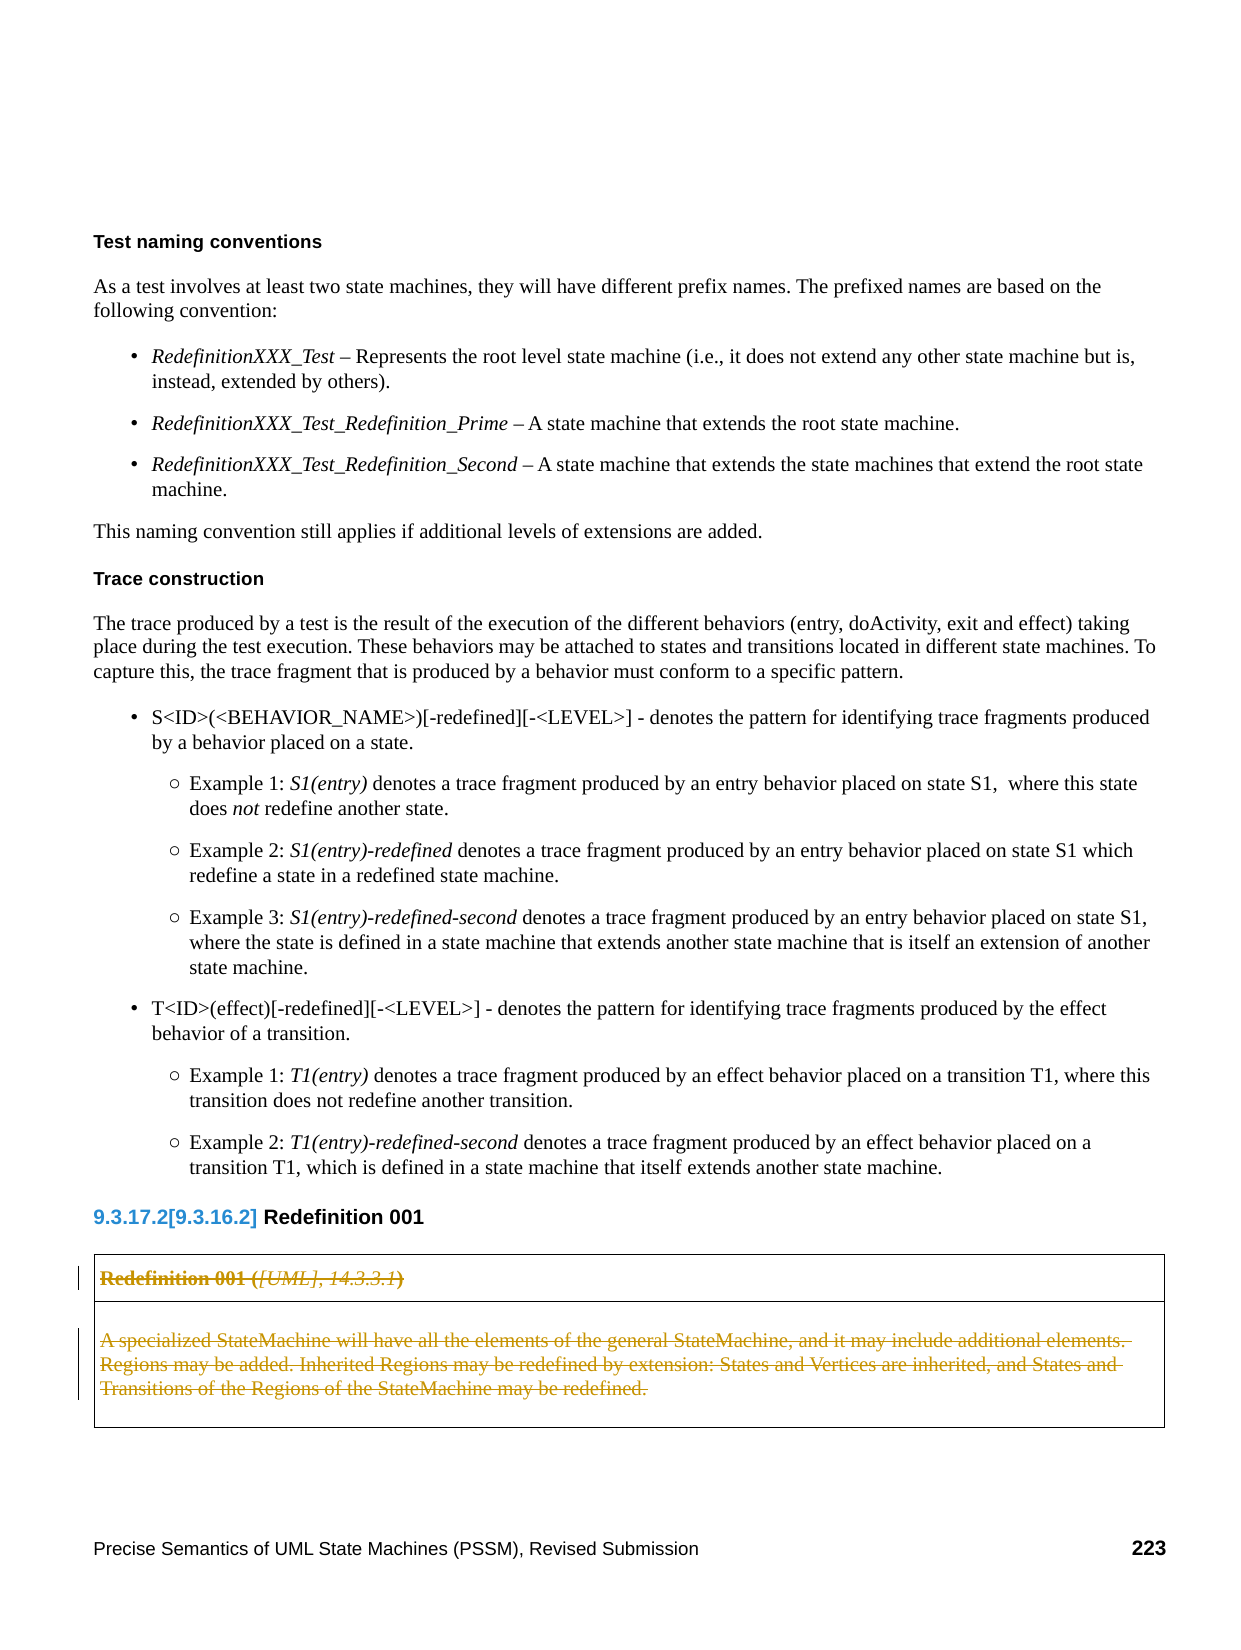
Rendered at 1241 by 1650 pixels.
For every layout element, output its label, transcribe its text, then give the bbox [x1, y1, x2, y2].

table_header [95, 1255, 1164, 1301]
list Example 2: T1(entry)-redefined-second denotes a trace fragment produced by an effect behavior placed on a transition T1, which is defined in a state machine that itself extends another state machine. [168, 1129, 1164, 1179]
subtitle Redefinition 001 [93, 1204, 1164, 1229]
list RedefinitionXXX_Test_Redefinition_Prime – A state machine that extends the root state machine. [131, 409, 1164, 434]
list RedefinitionXXX_Test – Represents the root level state machine (i.e., it does not extend any other state machine but is, instead, extended by others). [131, 343, 1164, 393]
list Example 1: T1(entry) denotes a trace fragment produced by an effect behavior placed on a transition T1, where this transition does not redefine another transition. [168, 1062, 1164, 1112]
subtitle Test naming conventions [93, 231, 1164, 253]
text This naming convention still applies if additional levels of extensions are added. [93, 518, 1164, 543]
list Example 1: S1(entry) denotes a trace fragment produced by an entry behavior placed on state S1, where this state does not redefine another state. [168, 770, 1164, 820]
list S<ID>(<BEHAVIOR_NAME>)[-redefined][-<LEVEL>] - denotes the pattern for identifying trace fragments produced by a behavior placed on a state. [131, 704, 1164, 754]
list T<ID>(effect)[-redefined][-<LEVEL>] - denotes the pattern for identifying trace fragments produced by the effect behavior of a transition. [131, 995, 1164, 1045]
list Example 2: S1(entry)-redefined denotes a trace fragment produced by an entry behavior placed on state S1 which redefine a state in a redefined state machine. [168, 837, 1164, 887]
subtitle Trace construction [93, 568, 1164, 589]
list RedefinitionXXX_Test_Redefinition_Second – A state machine that extends the state machines that extend the root state machine. [131, 451, 1164, 501]
table_cell [95, 1302, 1164, 1427]
list Example 3: S1(entry)-redefined-second denotes a trace fragment produced by an entry behavior placed on state S1, where the state is defined in a state machine that extends another state machine that is itself an extension of another state machine. [168, 904, 1164, 979]
text As a test involves at least two state machines, they will have different prefix names. The prefixed names are based on the following convention: [93, 274, 1164, 322]
text The trace produced by a test is the result of the execution of the different behaviors (entry, doActivity, exit and effect) taking place during the test execution. These behaviors may be attached to states and transitions located in different state machines. To capture this, the trace fragment that is produced by a behavior must conform to a specific pattern. [93, 610, 1164, 683]
